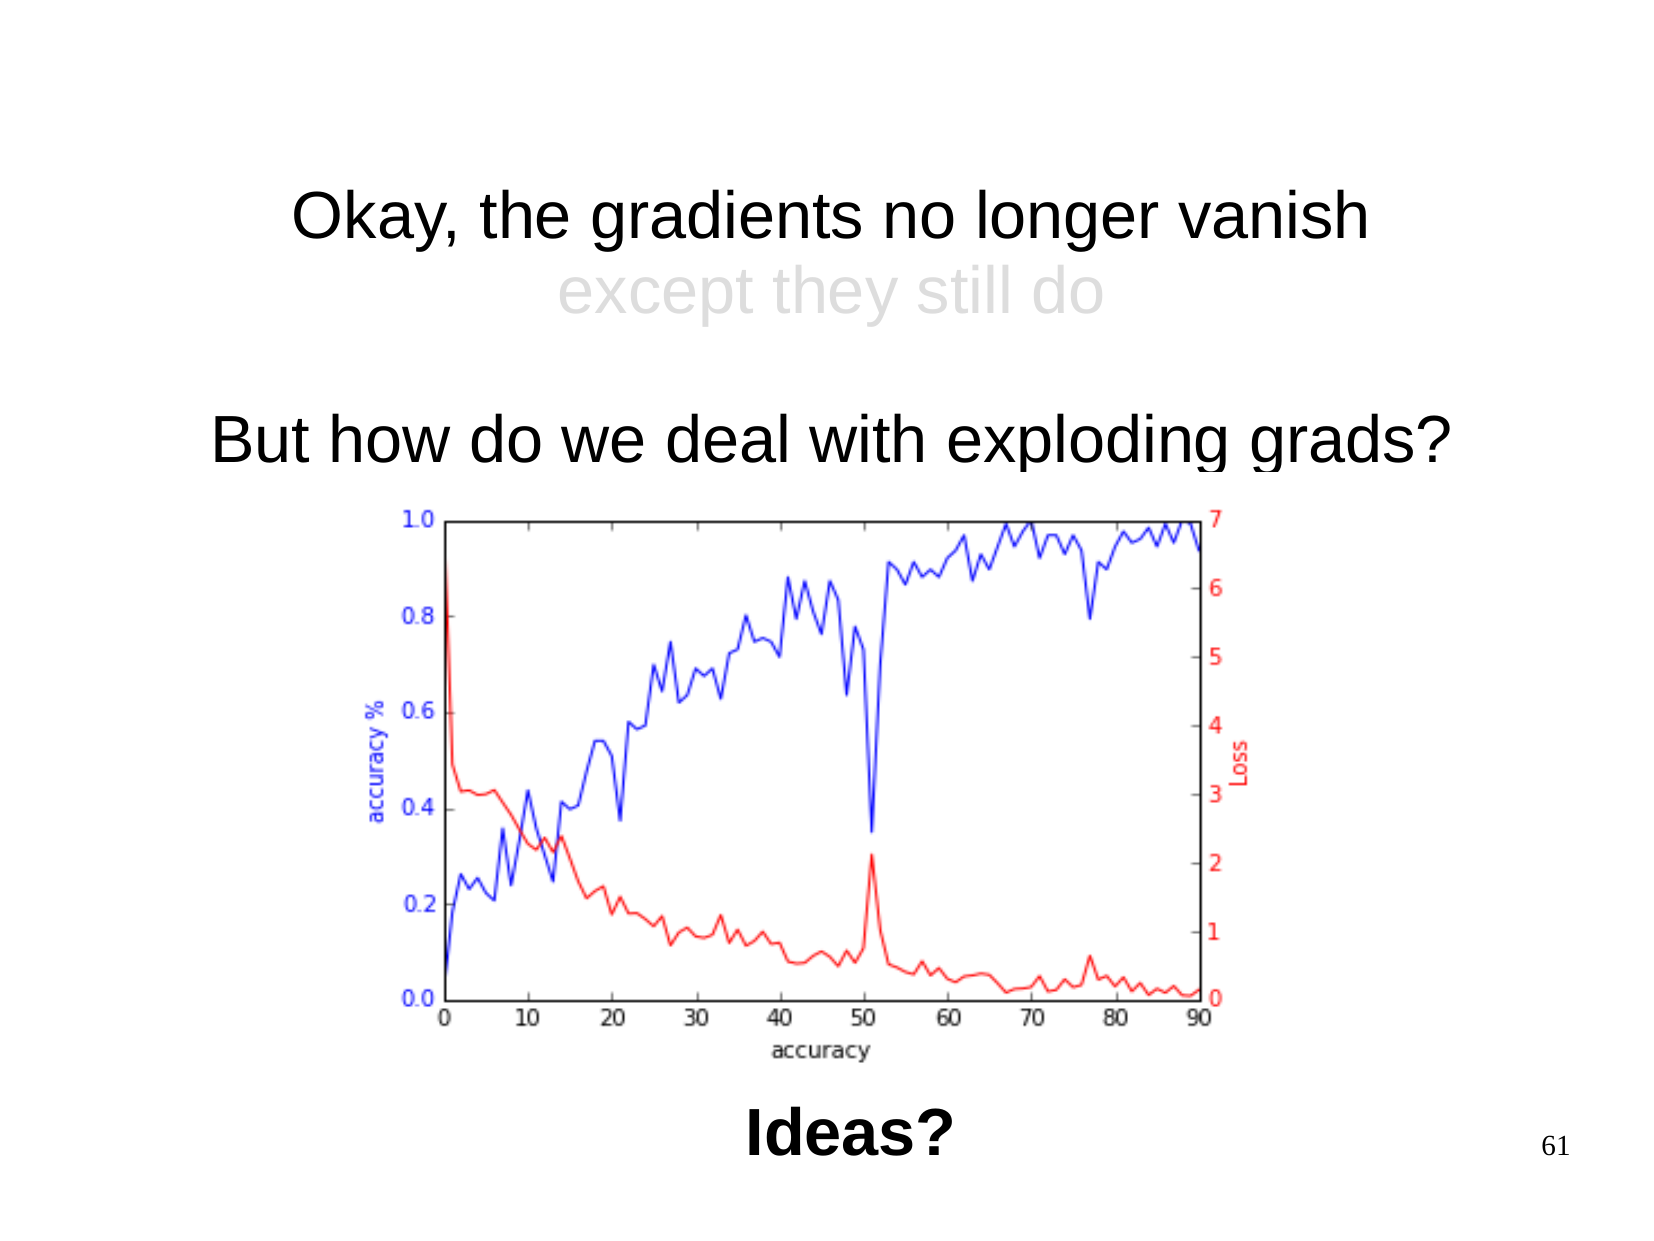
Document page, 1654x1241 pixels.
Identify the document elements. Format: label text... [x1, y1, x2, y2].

picture [323, 472, 1358, 1093]
text_box Okay, the gradients no longer vanish except they still do But how do we deal with exploding grads? [199, 143, 1465, 586]
text_box Ideas? [628, 1095, 1075, 1171]
